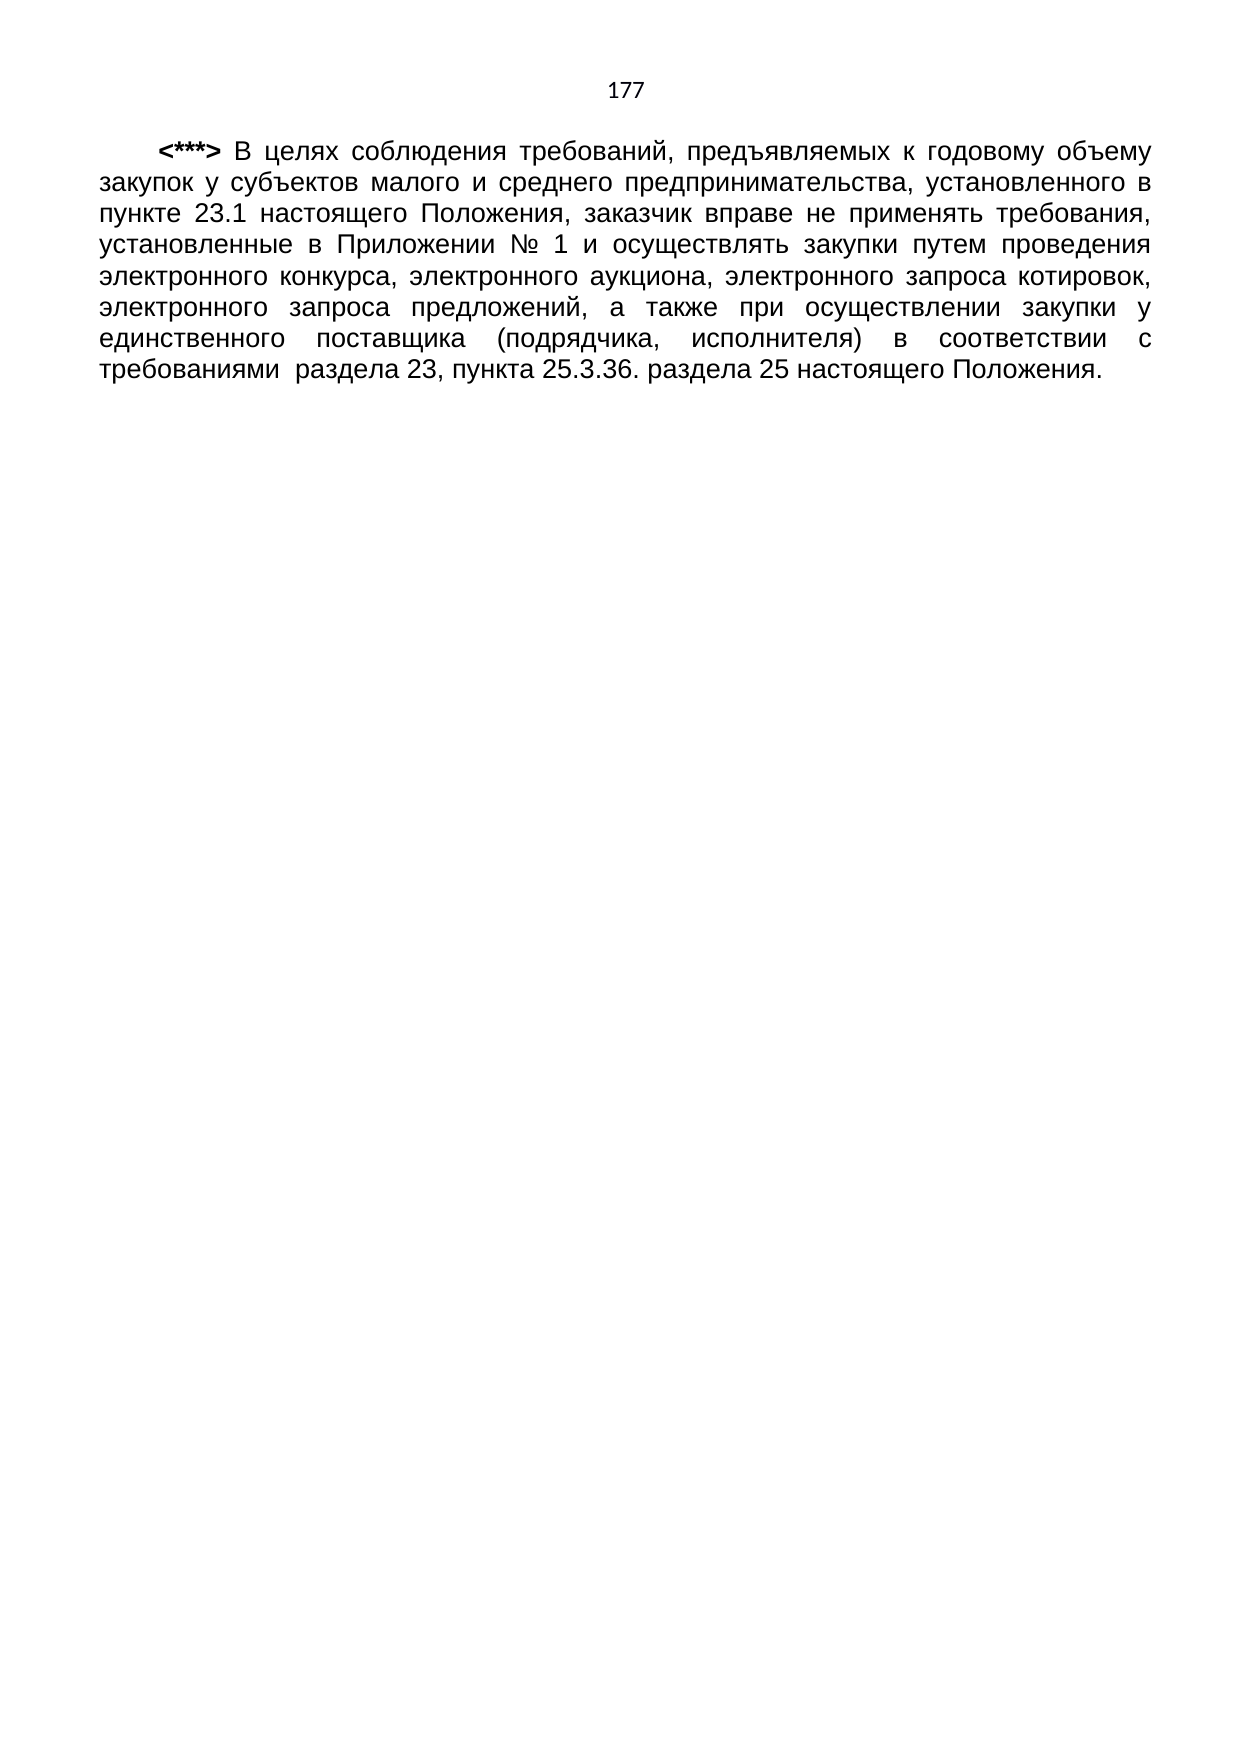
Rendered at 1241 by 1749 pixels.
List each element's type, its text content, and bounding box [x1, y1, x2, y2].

text <***> В целях соблюдения требований, предъявляемых к годовому объему закупок у субъектов малого и среднего предпринимательства, установленного в пункте 23.1 настоящего Положения, заказчик вправе не применять требования, установленные в Приложении № 1 и осуществлять закупки путем проведения электронного конкурса, электронного аукциона, электронного запроса котировок, электронного запроса предложений, а также при осуществлении закупки у единственного поставщика (подрядчика, исполнителя) в соответствии с требованиями раздела 23, пункта 25.3.36. раздела 25 настоящего Положения. [99, 135, 1152, 385]
